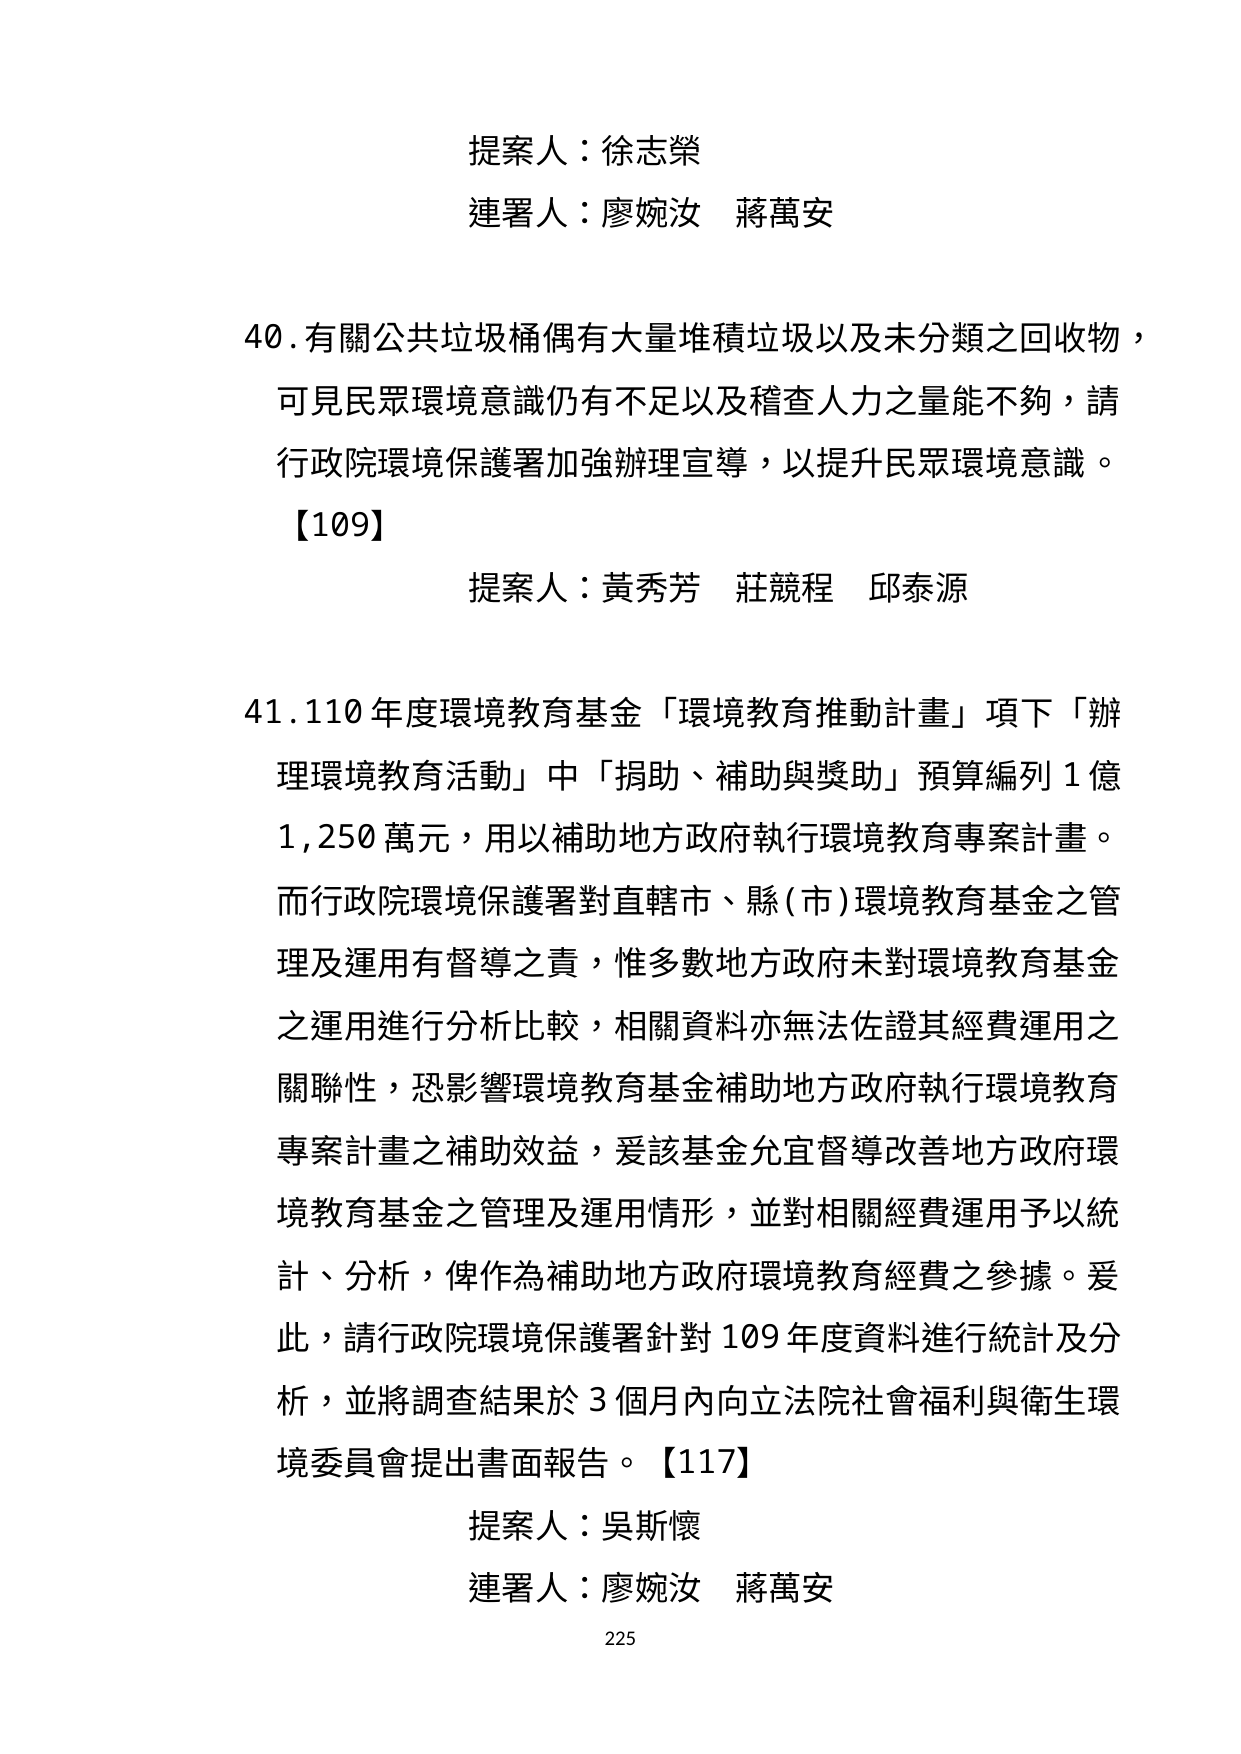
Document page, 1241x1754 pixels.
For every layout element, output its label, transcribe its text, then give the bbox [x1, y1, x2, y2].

text 連署人：廖婉汝 蔣萬安 [468, 1544, 1122, 1607]
text 40.有關公共垃圾桶偶有大量堆積垃圾以及未分類之回收物，可見民眾環境意識仍有不足以及稽查人力之量能不夠，請行政院環境保護署加強辦理宣導，以提升民眾環境意識。【109】 [243, 294, 1122, 544]
text 提案人：吳斯懷 [468, 1482, 1122, 1544]
text 提案人：黃秀芳 莊競程 邱泰源 [468, 544, 1122, 607]
text 提案人：徐志榮 [468, 107, 1122, 169]
text 41.110年度環境教育基金「環境教育推動計畫」項下「辦理環境教育活動」中「捐助、補助與獎助」預算編列1億1,250萬元，用以補助地方政府執行環境教育專案計畫。而行政院環境保護署對直轄市、縣(市)環境教育基金之管理及運用有督導之責，惟多數地方政府未對環境教育基金之運用進行分析比較，相關資料亦無法佐證其經費運用之關聯性，恐影響環境教育基金補助地方政府執行環境教育專案計畫之補助效益，爰該基金允宜督導改善地方政府環境教育基金之管理及運用情形，並對相關經費運用予以統計、分析，俾作為補助地方政府環境教育經費之參據。爰此，請行政院環境保護署針對109年度資料進行統計及分析，並將調查結果於3個月內向立法院社會福利與衛生環境委員會提出書面報告。【117】 [243, 669, 1122, 1482]
text 連署人：廖婉汝 蔣萬安 [468, 169, 1122, 232]
